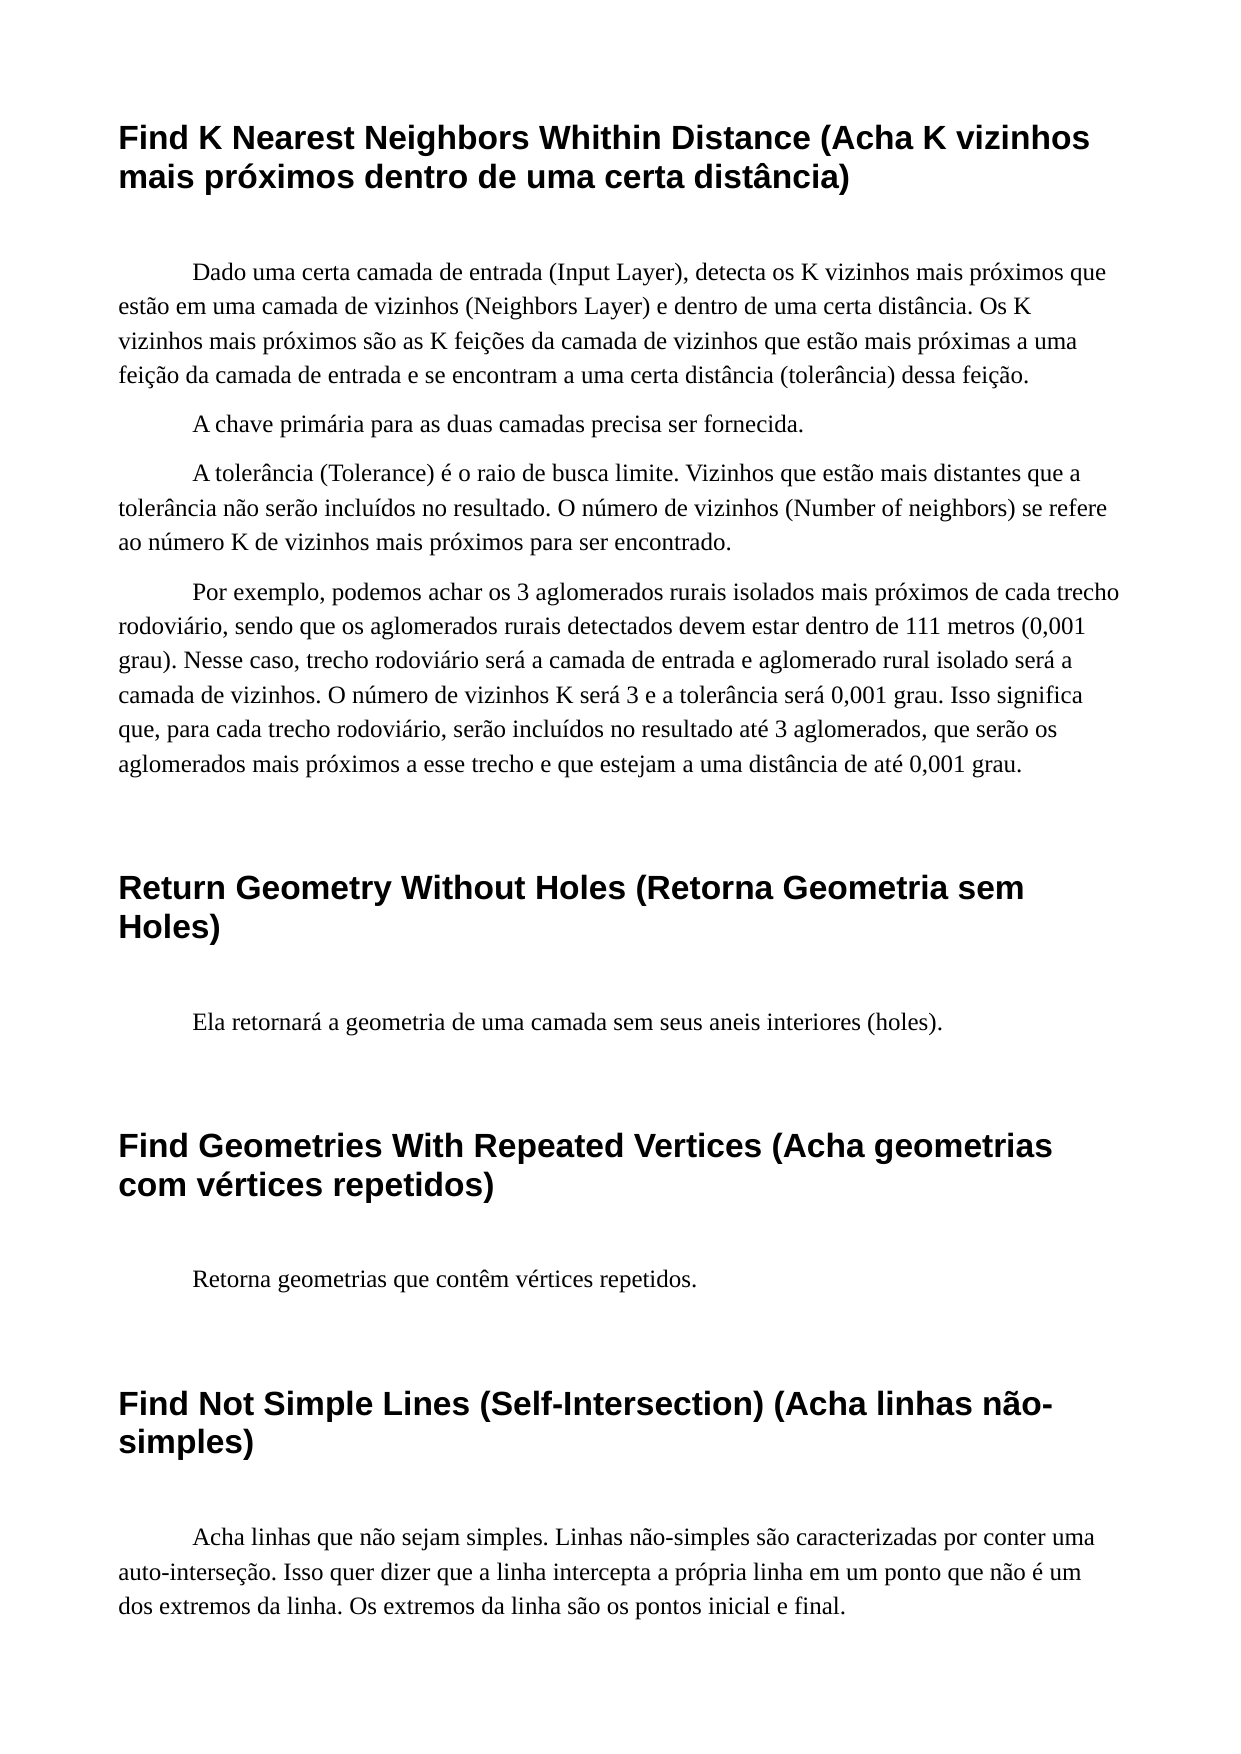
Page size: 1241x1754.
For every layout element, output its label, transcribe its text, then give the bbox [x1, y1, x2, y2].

text Ela retornará a geometria de uma camada sem seus aneis interiores (holes). [118, 1007, 1122, 1036]
text Por exemplo, podemos achar os 3 aglomerados rurais isolados mais próximos de cada trecho rodoviário, sendo que os aglomerados rurais detectados devem estar dentro de 111 metros (0,001 grau). Nesse caso, trecho rodoviário será a camada de entrada e aglomerado rural isolado será a camada de vizinhos. O número de vizinhos K será 3 e a tolerância será 0,001 grau. Isso significa que, para cada trecho rodoviário, serão incluídos no resultado até 3 aglomerados, que serão os aglomerados mais próximos a esse trecho e que estejam a uma distância de até 0,001 grau. [118, 577, 1122, 778]
subtitle Find Not Simple Lines (Self-Intersection) (Acha linhas não-simples) [118, 1383, 1122, 1461]
text Dado uma certa camada de entrada (Input Layer), detecta os K vizinhos mais próximos que estão em uma camada de vizinhos (Neighbors Layer) e dentro de uma certa distância. Os K vizinhos mais próximos são as K feições da camada de vizinhos que estão mais próximas a uma feição da camada de entrada e se encontram a uma certa distância (tolerância) dessa feição. [118, 257, 1122, 389]
text Acha linhas que não sejam simples. Linhas não-simples são caracterizadas por conter uma auto-interseção. Isso quer dizer que a linha intercepta a própria linha em um ponto que não é um dos extremos da linha. Os extremos da linha são os pontos inicial e final. [118, 1522, 1122, 1620]
subtitle Find K Nearest Neighbors Whithin Distance (Acha K vizinhos mais próximos dentro de uma certa distância) [118, 118, 1122, 195]
subtitle Find Geometries With Repeated Vertices (Acha geometrias com vértices repetidos) [118, 1126, 1122, 1203]
text A tolerância (Tolerance) é o raio de busca limite. Vizinhos que estão mais distantes que a tolerância não serão incluídos no resultado. O número de vizinhos (Number of neighbors) se refere ao número K de vizinhos mais próximos para ser encontrado. [118, 458, 1122, 556]
text A chave primária para as duas camadas precisa ser fornecida. [118, 409, 1122, 438]
subtitle Return Geometry Without Holes (Retorna Geometria sem Holes) [118, 868, 1122, 945]
text Retorna geometrias que contêm vértices repetidos. [118, 1264, 1122, 1293]
